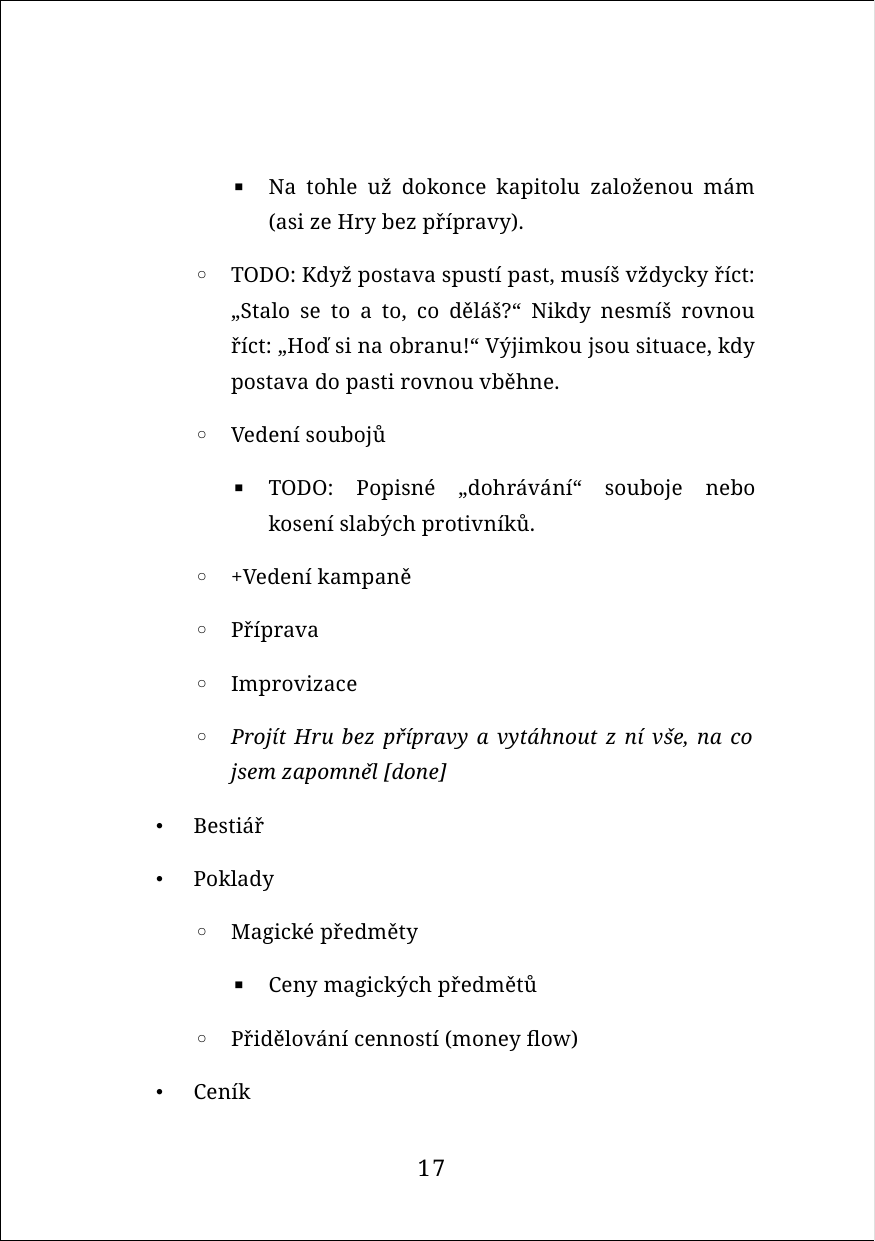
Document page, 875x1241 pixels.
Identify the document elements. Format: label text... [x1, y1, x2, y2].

list Magické předměty [193, 917, 756, 946]
list TODO: Když postava spustí past, musíš vždycky říct: „Stalo se to a to, co děláš?“ Nikdy nesmíš rovnou říct: „Hoď si na obranu!“ Výjimkou jsou situace, kdy postava do pasti rovnou vběhne. [193, 261, 756, 396]
list Na tohle už dokonce kapitolu založenou mám (asi ze Hry bez přípravy). [231, 172, 756, 236]
list Improvizace [193, 669, 756, 697]
list Bestiář [156, 811, 756, 839]
list TODO: Popisné „dohrávání“ souboje nebo kosení slabých protivníků. [231, 473, 756, 537]
list Přidělování cenností (money flow) [193, 1024, 756, 1052]
list +Vedení kampaně [193, 562, 756, 591]
list Poklady [156, 864, 756, 892]
list Projít Hru bez přípravy a vytáhnout z ní vše, na co jsem zapomněl [done] [193, 722, 756, 786]
list Ceny magických předmětů [231, 970, 756, 999]
list Vedení soubojů [193, 420, 756, 449]
list Příprava [193, 616, 756, 644]
list Ceník [156, 1077, 756, 1105]
